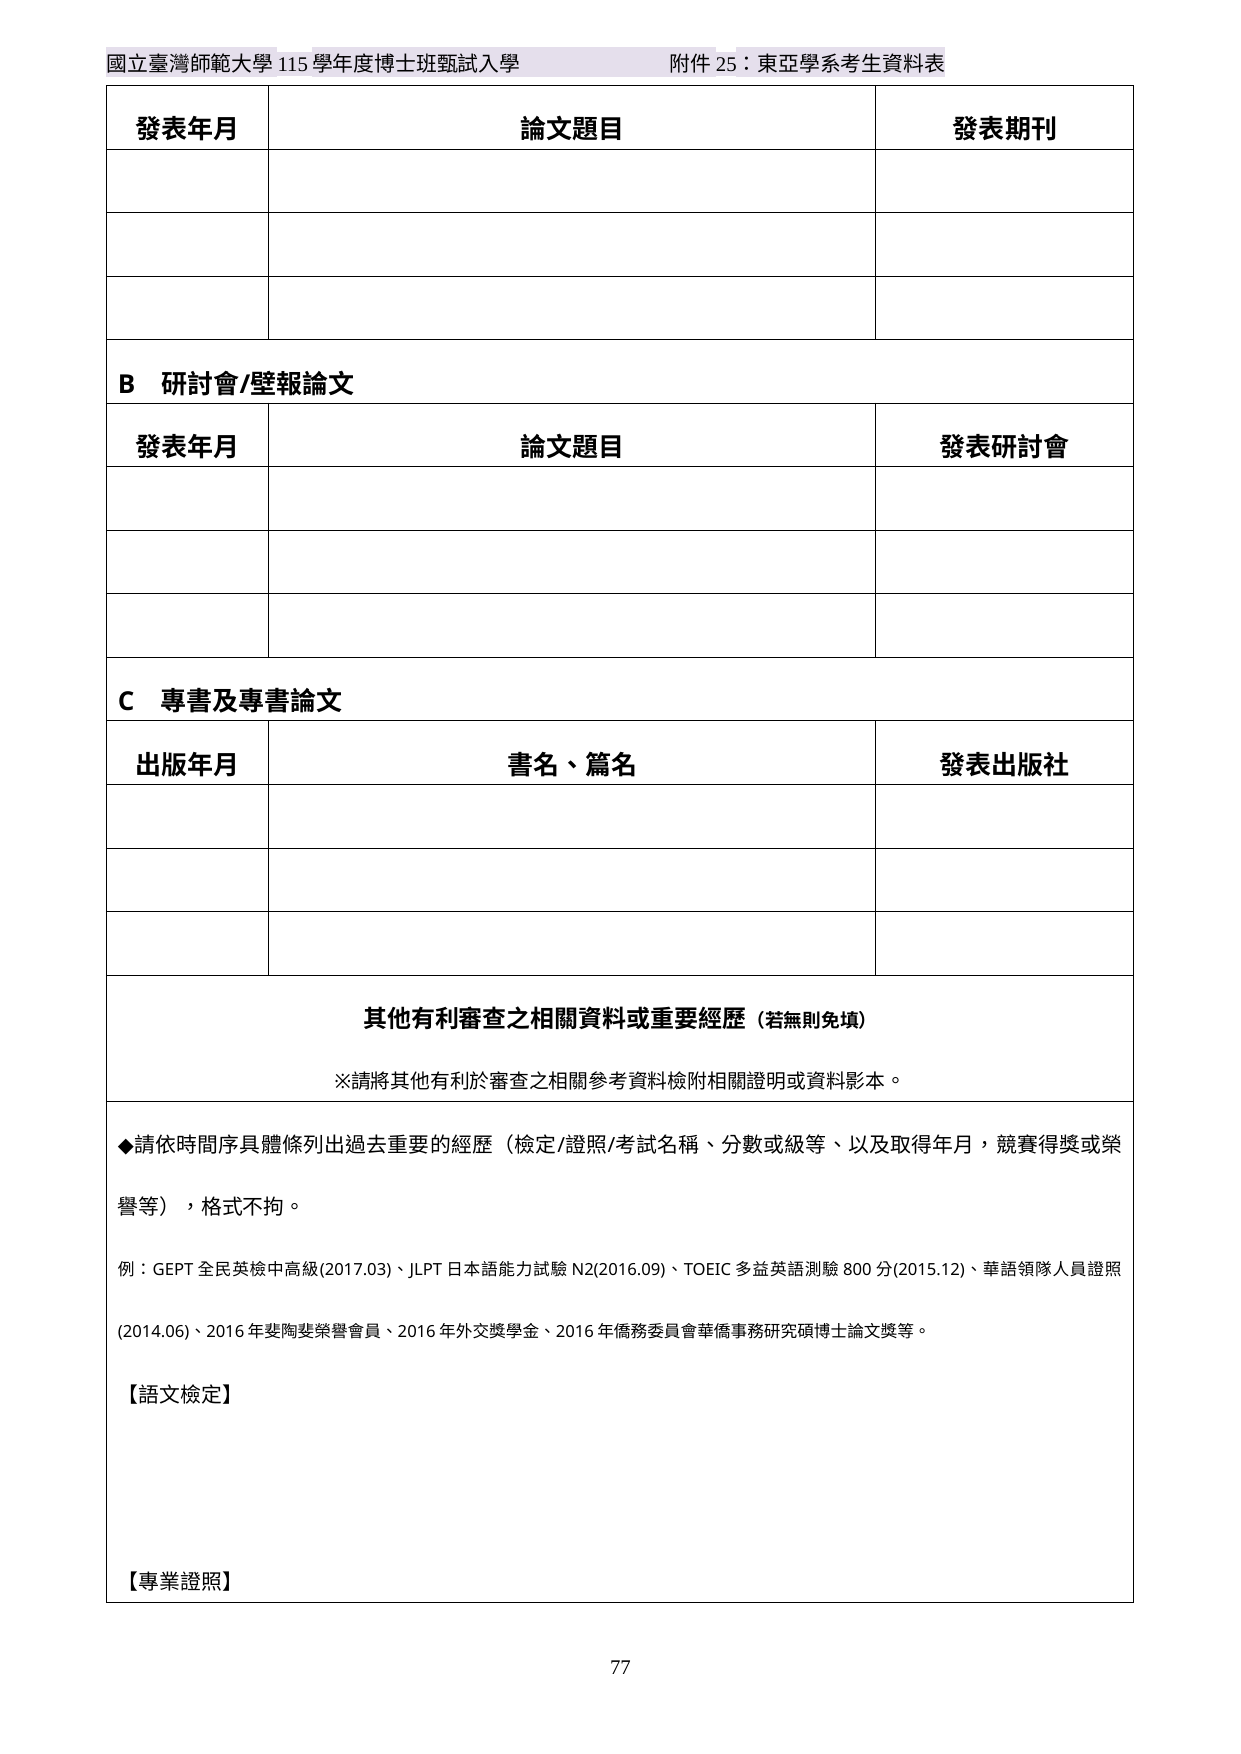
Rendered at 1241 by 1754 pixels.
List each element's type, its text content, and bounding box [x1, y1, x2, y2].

table_cell [107, 594, 268, 657]
table_cell [269, 849, 875, 911]
table_cell [269, 785, 875, 847]
table_cell [876, 531, 1133, 593]
table_cell [876, 912, 1133, 974]
table_cell [876, 785, 1133, 847]
table_cell [876, 150, 1133, 212]
table_cell B 研討會/壁報論文 [107, 340, 1133, 403]
table_cell [107, 531, 268, 593]
table_cell 其他有利審查之相關資料或重要經歷（若無則免填） ※請將其他有利於審查之相關參考資料檢附相關證明或資料影本。 [107, 976, 1133, 1101]
table_cell [269, 277, 875, 339]
table_cell [269, 912, 875, 974]
table_cell [269, 594, 875, 657]
table_cell [107, 912, 268, 974]
table_cell 發表研討會 [876, 404, 1133, 466]
table_cell 發表年月 [107, 86, 268, 148]
table_cell [269, 531, 875, 593]
table_cell ◆請依時間序具體條列出過去重要的經歷（檢定/證照/考試名稱、分數或級等、以及取得年月，競賽得獎或榮譽等），格式不拘。 例：GEPT全民英檢中高級(2017.03)、JLPT日本語能力試驗N2(2016.09)、TOEIC多益英語測驗800分(2015.12)、華語領隊人員證照(2014.06)、2016年斐陶斐榮譽會員、2016年外交獎學金、2016年僑務委員會華僑事務研究碩博士論文獎等。 【語文檢定】 【專業證照】 [107, 1102, 1133, 1602]
table_cell [269, 467, 875, 530]
table_cell [269, 213, 875, 276]
table_cell [876, 277, 1133, 339]
table_cell [107, 467, 268, 530]
table_cell C 專書及專書論文 [107, 658, 1133, 720]
table_cell 發表出版社 [876, 721, 1133, 784]
table_cell 發表期刊 [876, 86, 1133, 148]
table_cell [876, 594, 1133, 657]
table_cell [876, 849, 1133, 911]
table_cell [107, 213, 268, 276]
table_cell 論文題目 [269, 404, 875, 466]
table_cell [269, 150, 875, 212]
table_cell 出版年月 [107, 721, 268, 784]
table_cell [107, 150, 268, 212]
table_cell [107, 277, 268, 339]
table_cell [107, 849, 268, 911]
table_cell [876, 213, 1133, 276]
table_cell 發表年月 [107, 404, 268, 466]
table_cell [107, 785, 268, 847]
table_cell [876, 467, 1133, 530]
table_cell 書名、篇名 [269, 721, 875, 784]
table_cell 論文題目 [269, 86, 875, 148]
